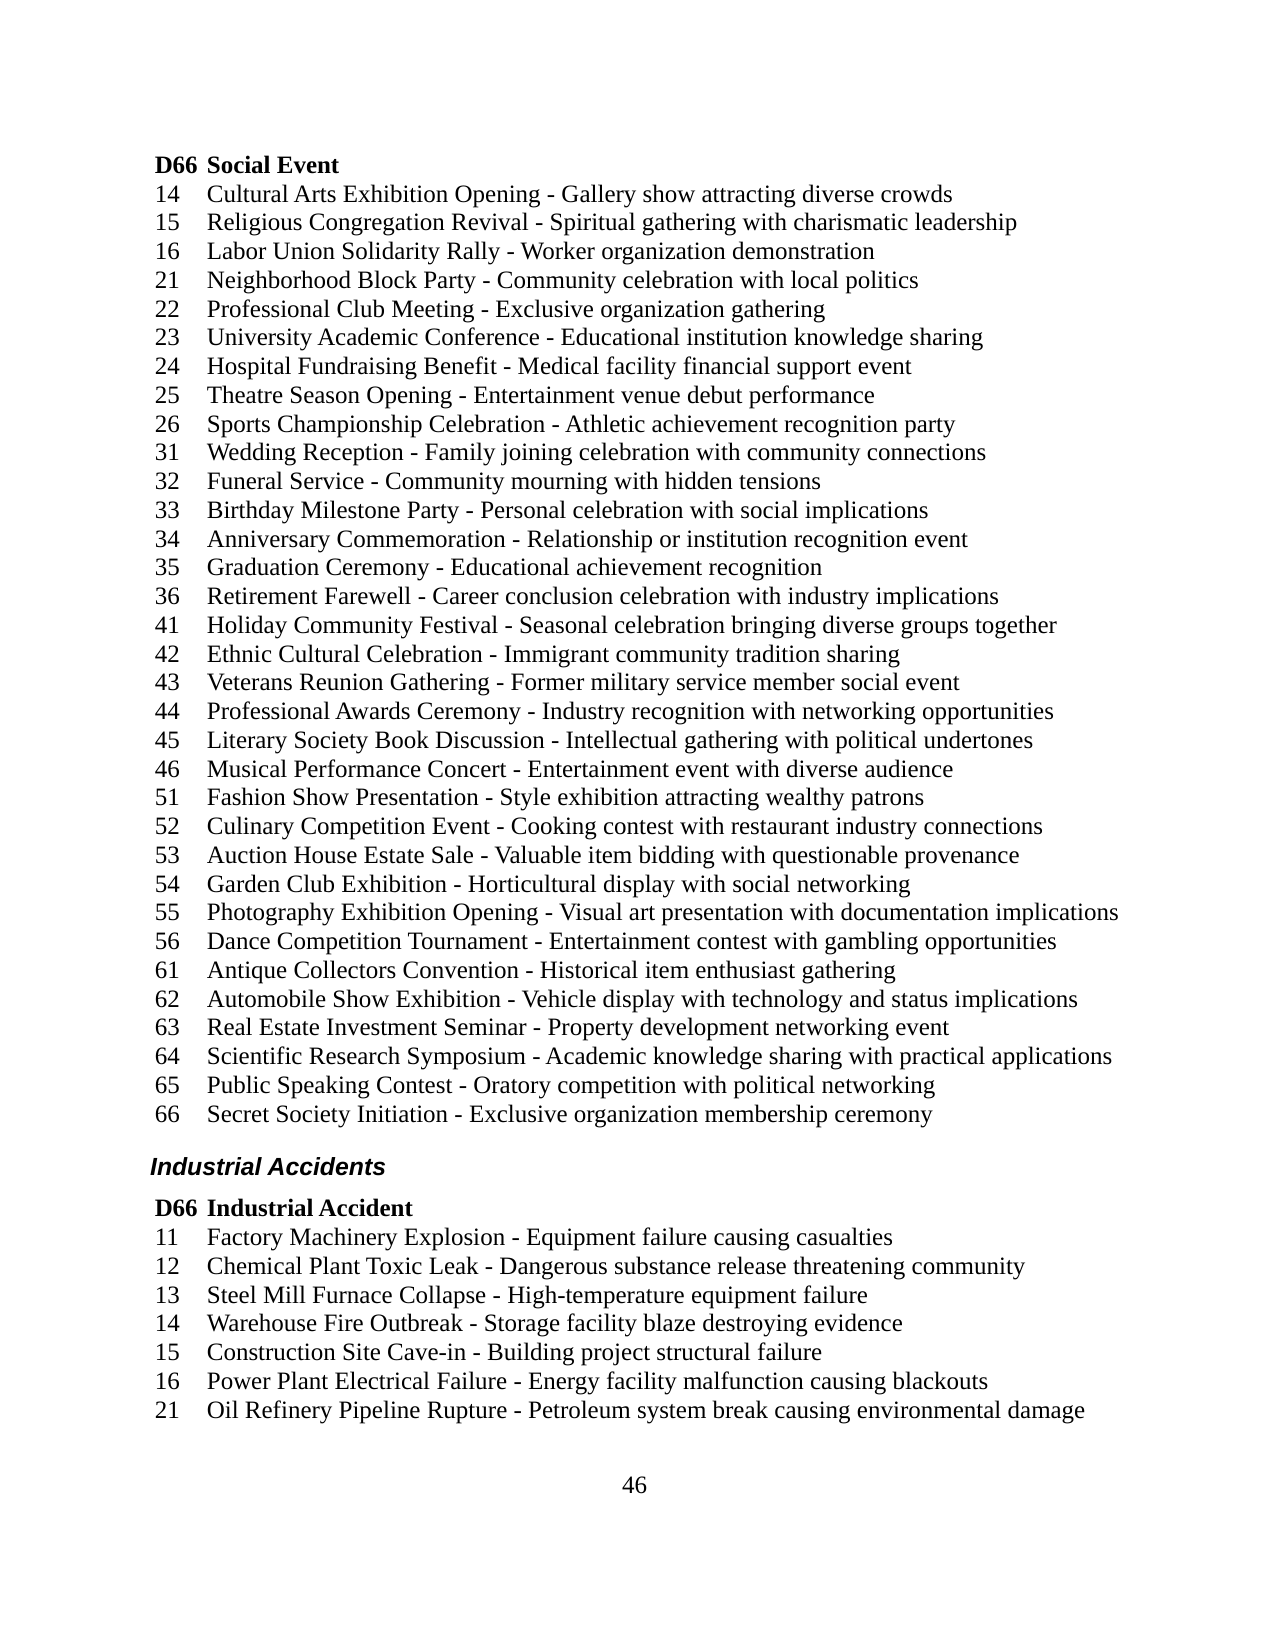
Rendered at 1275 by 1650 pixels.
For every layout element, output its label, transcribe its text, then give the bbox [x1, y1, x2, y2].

table_cell Graduation Ceremony - Educational achievement recognition [202, 553, 1125, 581]
table_cell Secret Society Initiation - Exclusive organization membership ceremony [202, 1099, 1125, 1127]
table_cell Sports Championship Celebration - Athletic achievement recognition party [202, 409, 1125, 437]
table_cell Funeral Service - Community mourning with hidden tensions [202, 466, 1125, 495]
table_cell 52 [150, 811, 202, 840]
table_cell 16 [150, 1366, 202, 1395]
table_cell Labor Union Solidarity Rally - Worker organization demonstration [202, 236, 1125, 265]
table_cell Fashion Show Presentation - Style exhibition attracting wealthy patrons [202, 783, 1125, 811]
table_cell 63 [150, 1013, 202, 1041]
subtitle Industrial Accidents [150, 1152, 1125, 1181]
table_cell Public Speaking Contest - Oratory competition with political networking [202, 1070, 1125, 1099]
table_cell Holiday Community Festival - Seasonal celebration bringing diverse groups together [202, 610, 1125, 639]
table_cell 43 [150, 668, 202, 696]
table_cell Retirement Farewell - Career conclusion celebration with industry implications [202, 581, 1125, 610]
table_cell 12 [150, 1251, 202, 1280]
table_cell Veterans Reunion Gathering - Former military service member social event [202, 668, 1125, 696]
table_cell Culinary Competition Event - Cooking contest with restaurant industry connections [202, 811, 1125, 840]
table_cell 42 [150, 639, 202, 667]
table_header D66 [150, 150, 202, 179]
table_cell 23 [150, 323, 202, 351]
table_cell Literary Society Book Discussion - Intellectual gathering with political undertones [202, 725, 1125, 754]
table_cell 24 [150, 351, 202, 380]
table_cell 35 [150, 553, 202, 581]
table_cell Professional Awards Ceremony - Industry recognition with networking opportunities [202, 696, 1125, 725]
table_cell 61 [150, 955, 202, 984]
table_cell Theatre Season Opening - Entertainment venue debut performance [202, 380, 1125, 409]
table_cell Antique Collectors Convention - Historical item enthusiast gathering [202, 955, 1125, 984]
table_cell 33 [150, 495, 202, 524]
table_cell Hospital Fundraising Benefit - Medical facility financial support event [202, 351, 1125, 380]
table_cell 62 [150, 984, 202, 1012]
table_header D66 [150, 1194, 202, 1222]
table_cell 56 [150, 926, 202, 955]
table_cell 21 [150, 265, 202, 294]
table_cell 45 [150, 725, 202, 754]
table_cell Automobile Show Exhibition - Vehicle display with technology and status implications [202, 984, 1125, 1012]
table_cell 64 [150, 1041, 202, 1070]
table_cell Factory Machinery Explosion - Equipment failure causing casualties [202, 1222, 1125, 1251]
table_cell Religious Congregation Revival - Spiritual gathering with charismatic leadership [202, 208, 1125, 236]
table_cell 54 [150, 869, 202, 897]
table_cell 46 [150, 754, 202, 782]
table_cell Power Plant Electrical Failure - Energy facility malfunction causing blackouts [202, 1366, 1125, 1395]
table_cell University Academic Conference - Educational institution knowledge sharing [202, 323, 1125, 351]
table_cell Warehouse Fire Outbreak - Storage facility blaze destroying evidence [202, 1309, 1125, 1337]
table_cell 14 [150, 179, 202, 207]
table_cell Professional Club Meeting - Exclusive organization gathering [202, 294, 1125, 322]
table_cell 41 [150, 610, 202, 639]
table_cell Cultural Arts Exhibition Opening - Gallery show attracting diverse crowds [202, 179, 1125, 207]
table_cell Neighborhood Block Party - Community celebration with local politics [202, 265, 1125, 294]
table_cell Ethnic Cultural Celebration - Immigrant community tradition sharing [202, 639, 1125, 667]
table_cell Garden Club Exhibition - Horticultural display with social networking [202, 869, 1125, 897]
table_cell Musical Performance Concert - Entertainment event with diverse audience [202, 754, 1125, 782]
table_cell Dance Competition Tournament - Entertainment contest with gambling opportunities [202, 926, 1125, 955]
table_cell 31 [150, 438, 202, 466]
table_cell 25 [150, 380, 202, 409]
table_cell 44 [150, 696, 202, 725]
table_header Industrial Accident [202, 1194, 1125, 1222]
table_cell 32 [150, 466, 202, 495]
table_cell Auction House Estate Sale - Valuable item bidding with questionable provenance [202, 840, 1125, 869]
table_cell 14 [150, 1309, 202, 1337]
table_cell 34 [150, 524, 202, 552]
table_cell Construction Site Cave-in - Building project structural failure [202, 1337, 1125, 1366]
table_cell Real Estate Investment Seminar - Property development networking event [202, 1013, 1125, 1041]
table_cell 53 [150, 840, 202, 869]
table_cell 15 [150, 208, 202, 236]
table_cell Steel Mill Furnace Collapse - High-temperature equipment failure [202, 1280, 1125, 1308]
table_cell Birthday Milestone Party - Personal celebration with social implications [202, 495, 1125, 524]
table_cell 26 [150, 409, 202, 437]
table_cell 21 [150, 1395, 202, 1423]
table_cell Chemical Plant Toxic Leak - Dangerous substance release threatening community [202, 1251, 1125, 1280]
table_cell 65 [150, 1070, 202, 1099]
table_cell Scientific Research Symposium - Academic knowledge sharing with practical applications [202, 1041, 1125, 1070]
table_cell Anniversary Commemoration - Relationship or institution recognition event [202, 524, 1125, 552]
table_cell 13 [150, 1280, 202, 1308]
table_cell Wedding Reception - Family joining celebration with community connections [202, 438, 1125, 466]
table_cell 51 [150, 783, 202, 811]
table_cell Photography Exhibition Opening - Visual art presentation with documentation implications [202, 898, 1125, 926]
table_cell Oil Refinery Pipeline Rupture - Petroleum system break causing environmental damage [202, 1395, 1125, 1423]
table_cell 16 [150, 236, 202, 265]
table_cell 22 [150, 294, 202, 322]
table_cell 11 [150, 1222, 202, 1251]
table_header Social Event [202, 150, 1125, 179]
table_cell 66 [150, 1099, 202, 1127]
table_cell 55 [150, 898, 202, 926]
table_cell 15 [150, 1337, 202, 1366]
table_cell 36 [150, 581, 202, 610]
